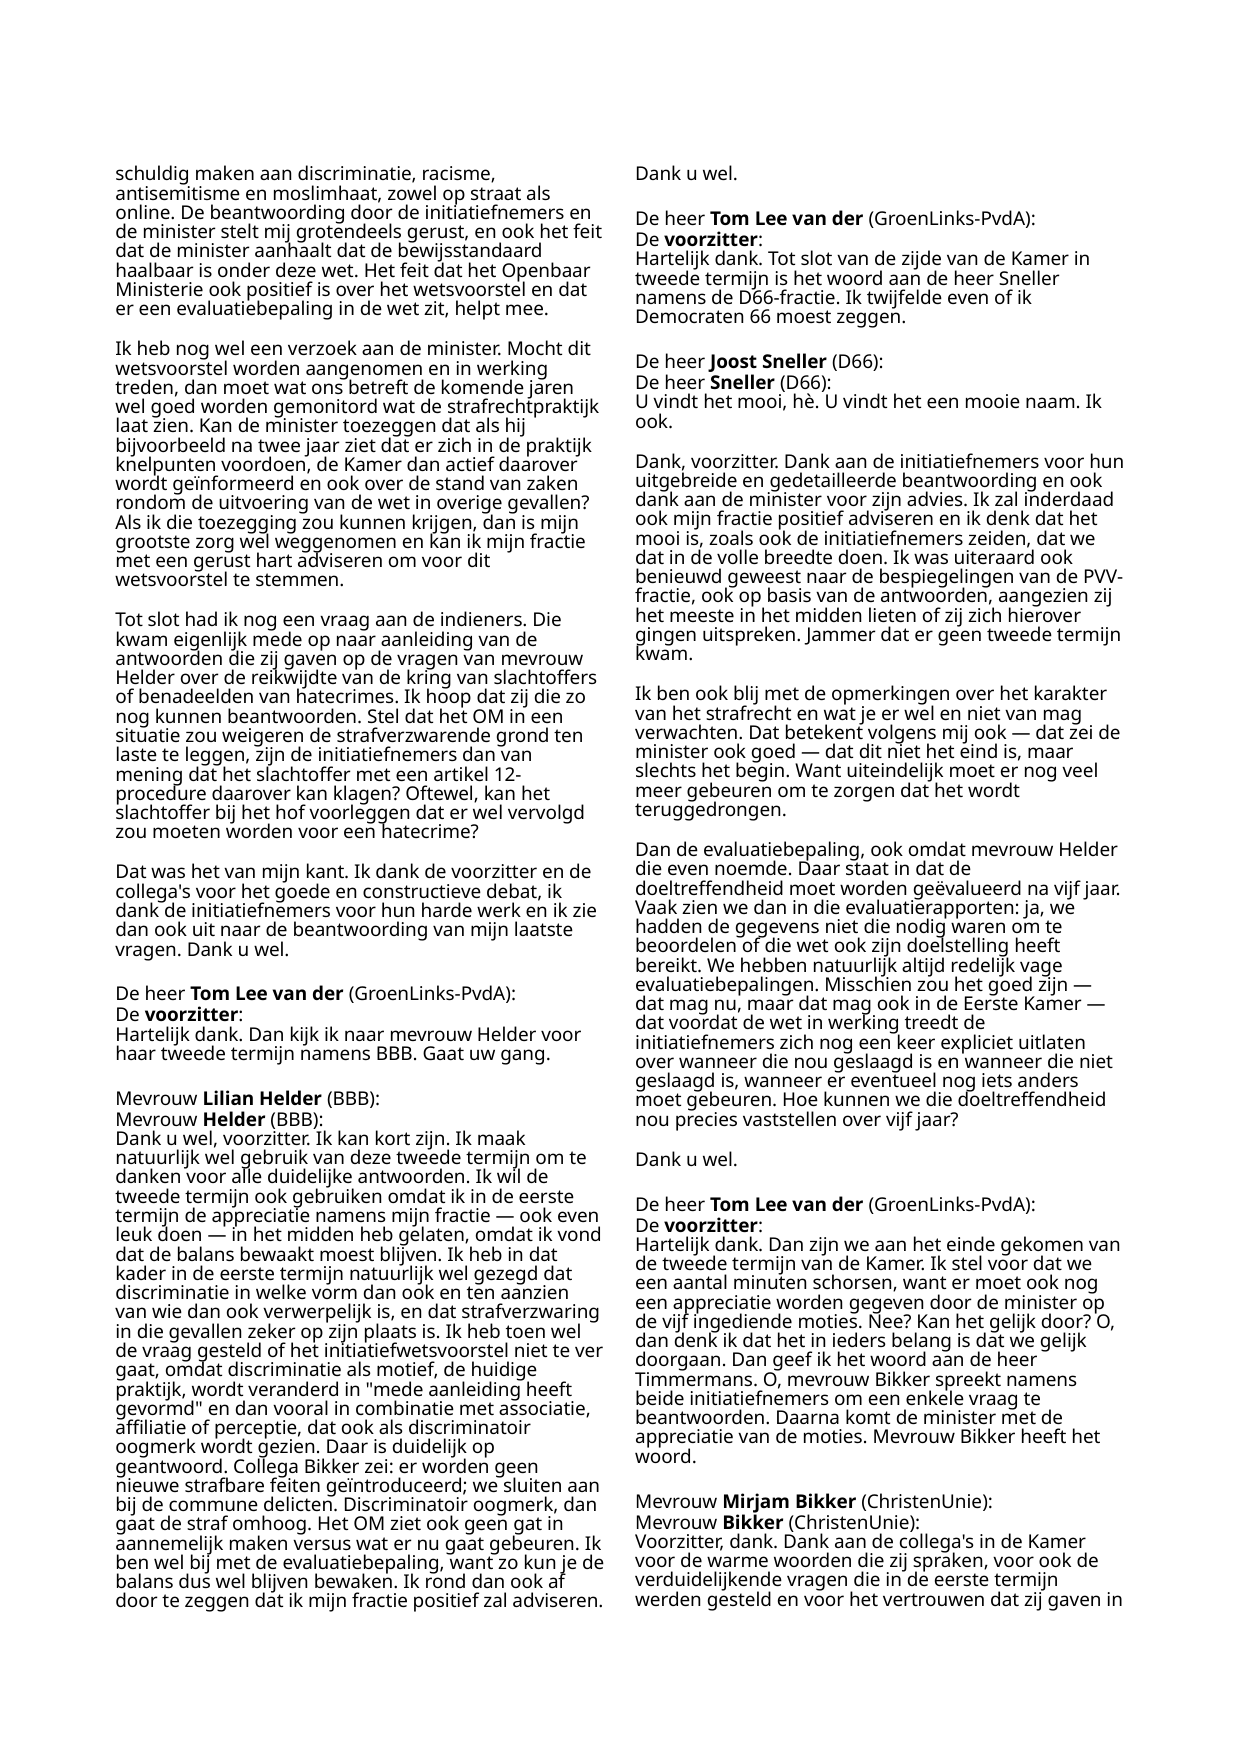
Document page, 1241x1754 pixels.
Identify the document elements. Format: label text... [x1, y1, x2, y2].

text Mevrouw Mirjam Bikker (ChristenUnie): [635, 1488, 1125, 1514]
text Hartelijk dank. Dan kijk ik naar mevrouw Helder voor haar tweede termijn namens BBB. Gaat uw gang. [115, 1026, 605, 1064]
text schuldig maken aan discriminatie, racisme, antisemitisme en moslimhaat, zowel op straat als online. De beantwoording door de initiatiefnemers en de minister stelt mij grotendeels gerust, en ook het feit dat de minister aanhaalt dat de bewijsstandaard haalbaar is onder deze wet. Het feit dat het Openbaar Ministerie ook positief is over het wetsvoorstel en dat er een evaluatiebepaling in de wet zit, helpt mee. [115, 165, 605, 319]
text De heer Tom Lee van der (GroenLinks-PvdA): [635, 205, 1125, 231]
text Ik heb nog wel een verzoek aan de minister. Mocht dit wetsvoorstel worden aangenomen en in werking treden, dan moet wat ons betreft de komende jaren wel goed worden gemonitord wat de strafrechtpraktijk laat zien. Kan de minister toezeggen dat als hij bijvoorbeeld na twee jaar ziet dat er zich in de praktijk knelpunten voordoen, de Kamer dan actief daarover wordt geïnformeerd en ook over de stand van zaken rondom de uitvoering van de wet in overige gevallen? Als ik die toezegging zou kunnen krijgen, dan is mijn grootste zorg wel weggenomen en kan ik mijn fractie met een gerust hart adviseren om voor dit wetsvoorstel te stemmen. [115, 340, 605, 591]
text De voorzitter: [635, 1217, 1125, 1236]
text De heer Tom Lee van der (GroenLinks-PvdA): [115, 981, 605, 1006]
text U vindt het mooi, hè. U vindt het een mooie naam. Ik ook. [635, 393, 1125, 432]
text Tot slot had ik nog een vraag aan de indieners. Die kwam eigenlijk mede op naar aanleiding van de antwoorden die zij gaven op de vragen van mevrouw Helder over de reikwijdte van de kring van slachtoffers of benadeelden van hatecrimes. Ik hoop dat zij die zo nog kunnen beantwoorden. Stel dat het OM in een situatie zou weigeren de strafverzwarende grond ten laste te leggen, zijn de initiatiefnemers dan van mening dat het slachtoffer met een artikel 12-procedure daarover kan klagen? Oftewel, kan het slachtoffer bij het hof voorleggen dat er wel vervolgd zou moeten worden voor een hatecrime? [115, 611, 605, 843]
text Hartelijk dank. Tot slot van de zijde van de Kamer in tweede termijn is het woord aan de heer Sneller namens de D66-fractie. Ik twijfelde even of ik Democraten 66 moest zeggen. [635, 250, 1125, 327]
text Dank, voorzitter. Dank aan de initiatiefnemers voor hun uitgebreide en gedetailleerde beantwoording en ook dank aan de minister voor zijn advies. Ik zal inderdaad ook mijn fractie positief adviseren en ik denk dat het mooi is, zoals ook de initiatiefnemers zeiden, dat we dat in de volle breedte doen. Ik was uiteraard ook benieuwd geweest naar de bespiegelingen van de PVV-fractie, ook op basis van de antwoorden, aangezien zij het meeste in het midden lieten of zij zich hierover gingen uitspreken. Jammer dat er geen tweede termijn kwam. [635, 453, 1125, 664]
text Dan de evaluatiebepaling, ook omdat mevrouw Helder die even noemde. Daar staat in dat de doeltreffendheid moet worden geëvalueerd na vijf jaar. Vaak zien we dan in die evaluatierapporten: ja, we hadden de gegevens niet die nodig waren om te beoordelen of die wet ook zijn doelstelling heeft bereikt. We hebben natuurlijk altijd redelijk vage evaluatiebepalingen. Misschien zou het goed zijn — dat mag nu, maar dat mag ook in de Eerste Kamer — dat voordat de wet in werking treedt de initiatiefnemers zich nog een keer expliciet uitlaten over wanneer die nou geslaagd is en wanneer die niet geslaagd is, wanneer er eventueel nog iets anders moet gebeuren. Hoe kunnen we die doeltreffendheid nou precies vaststellen over vijf jaar? [635, 841, 1125, 1130]
text Mevrouw Lilian Helder (BBB): [115, 1085, 605, 1111]
text Dat was het van mijn kant. Ik dank de voorzitter en de collega's voor het goede en constructieve debat, ik dank de initiatiefnemers voor hun harde werk en ik zie dan ook uit naar de beantwoording van mijn laatste vragen. Dank u wel. [115, 863, 605, 960]
text Hartelijk dank. Dan zijn we aan het einde gekomen van de tweede termijn van de Kamer. Ik stel voor dat we een aantal minuten schorsen, want er moet ook nog een appreciatie worden gegeven door de minister op de vijf ingediende moties. Nee? Kan het gelijk door? O, dan denk ik dat het in ieders belang is dat we gelijk doorgaan. Dan geef ik het woord aan de heer Timmermans. O, mevrouw Bikker spreekt namens beide initiatiefnemers om een enkele vraag te beantwoorden. Daarna komt de minister met de appreciatie van de moties. Mevrouw Bikker heeft het woord. [635, 1236, 1125, 1467]
text Ik ben ook blij met de opmerkingen over het karakter van het strafrecht en wat je er wel en niet van mag verwachten. Dat betekent volgens mij ook — dat zei de minister ook goed — dat dit niet het eind is, maar slechts het begin. Want uiteindelijk moet er nog veel meer gebeuren om te zorgen dat het wordt teruggedrongen. [635, 685, 1125, 820]
text Dank u wel. [635, 165, 1125, 184]
text Mevrouw Helder (BBB): [115, 1111, 605, 1130]
text De voorzitter: [115, 1006, 605, 1026]
text Dank u wel, voorzitter. Ik kan kort zijn. Ik maak natuurlijk wel gebruik van deze tweede termijn om te danken voor alle duidelijke antwoorden. Ik wil de tweede termijn ook gebruiken omdat ik in de eerste termijn de appreciatie namens mijn fractie — ook even leuk doen — in het midden heb gelaten, omdat ik vond dat de balans bewaakt moest blijven. Ik heb in dat kader in de eerste termijn natuurlijk wel gezegd dat discriminatie in welke vorm dan ook en ten aanzien van wie dan ook verwerpelijk is, en dat strafverzwaring in die gevallen zeker op zijn plaats is. Ik heb toen wel de vraag gesteld of het initiatiefwetsvoorstel niet te ver gaat, omdat discriminatie als motief, de huidige praktijk, wordt veranderd in "mede aanleiding heeft gevormd" en dan vooral in combinatie met associatie, affiliatie of perceptie, dat ook als discriminatoir oogmerk wordt gezien. Daar is duidelijk op geantwoord. Collega Bikker zei: er worden geen nieuwe strafbare feiten geïntroduceerd; we sluiten aan bij de commune delicten. Discriminatoir oogmerk, dan gaat de straf omhoog. Het OM ziet ook geen gat in aannemelijk maken versus wat er nu gaat gebeuren. Ik ben wel bij met de evaluatiebepaling, want zo kun je de balans dus wel blijven bewaken. Ik rond dan ook af door te zeggen dat ik mijn fractie positief zal adviseren. [115, 1130, 605, 1612]
text De heer Joost Sneller (D66): [635, 348, 1125, 374]
text De voorzitter: [635, 231, 1125, 250]
text De heer Tom Lee van der (GroenLinks-PvdA): [635, 1191, 1125, 1217]
text Dank u wel. [635, 1151, 1125, 1170]
text Mevrouw Bikker (ChristenUnie): [635, 1514, 1125, 1533]
text Voorzitter, dank. Dank aan de collega's in de Kamer voor de warme woorden die zij spraken, voor ook de verduidelijkende vragen die in de eerste termijn werden gesteld en voor het vertrouwen dat zij gaven in [635, 1533, 1125, 1610]
text De heer Sneller (D66): [635, 374, 1125, 393]
